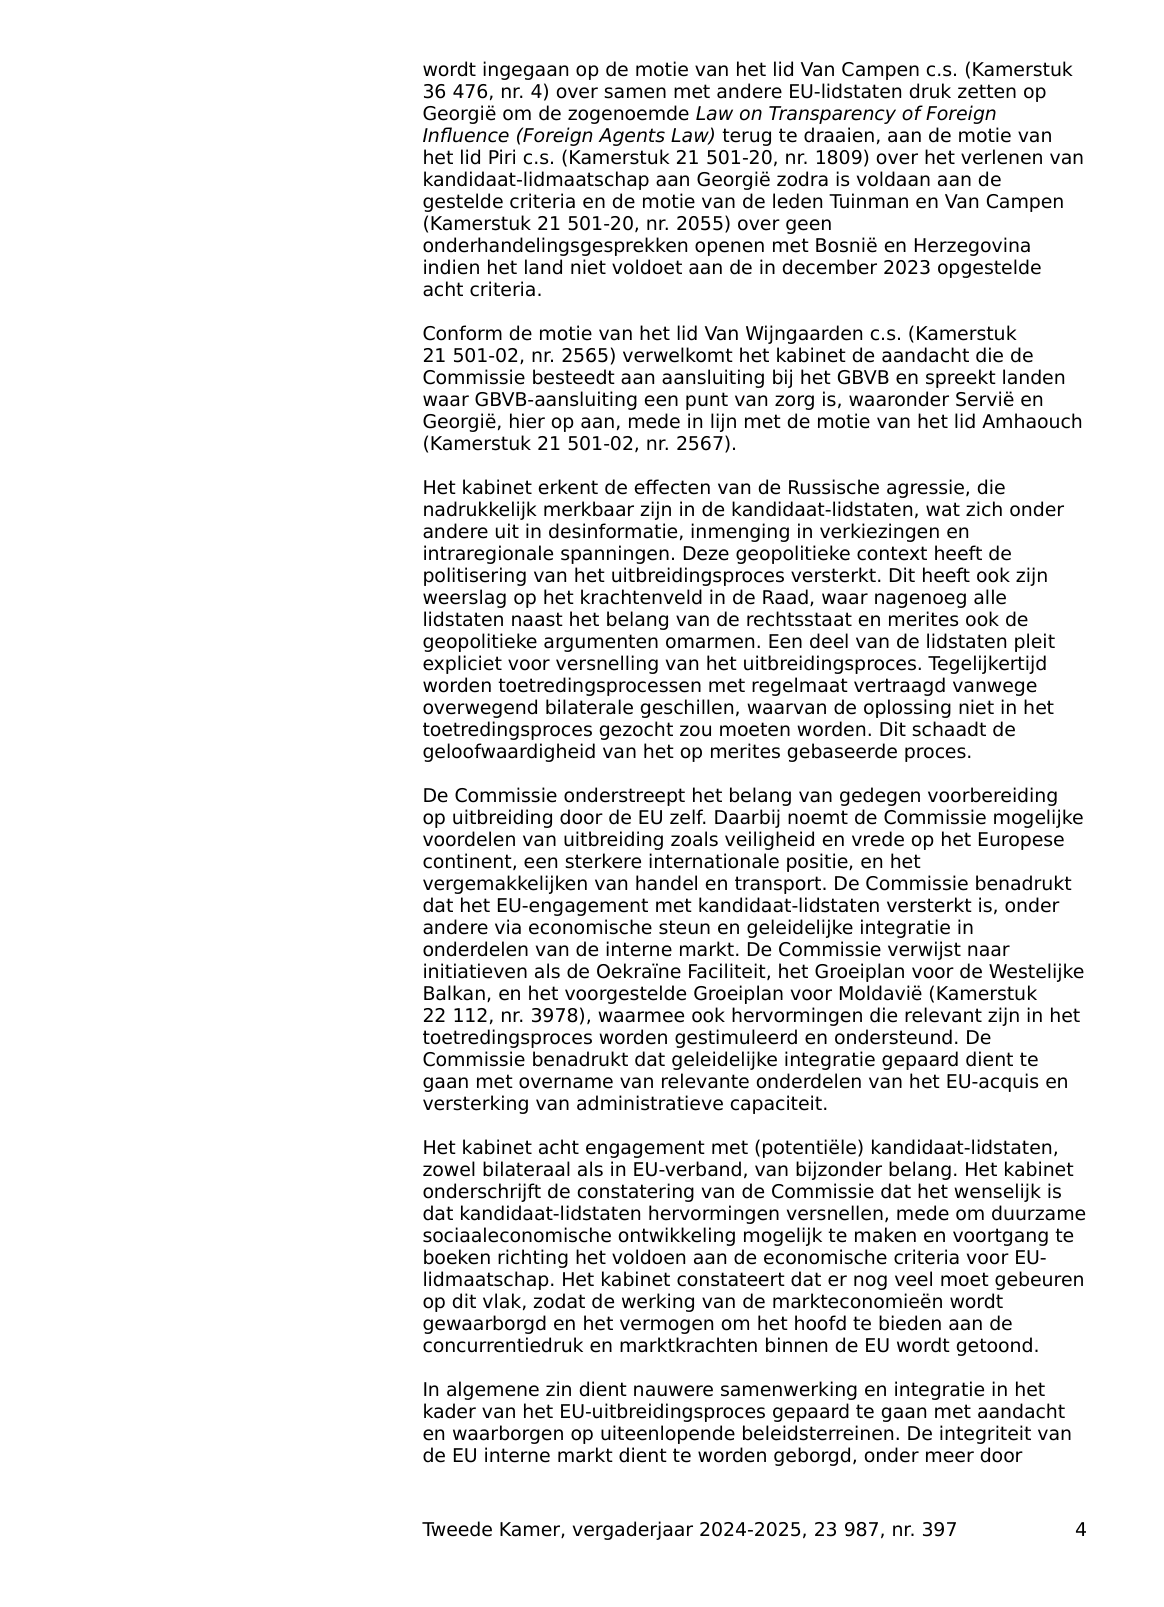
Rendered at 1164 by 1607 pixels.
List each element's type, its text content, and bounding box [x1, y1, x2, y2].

text Het kabinet erkent de effecten van de Russische agressie, die nadrukkelijk merkbaar zijn in de kandidaat-lidstaten, wat zich onder andere uit in desinformatie, inmenging in verkiezingen en intraregionale spanningen. Deze geopolitieke context heeft de politisering van het uitbreidingsproces versterkt. Dit heeft ook zijn weerslag op het krachtenveld in de Raad, waar nagenoeg alle lidstaten naast het belang van de rechtsstaat en merites ook de geopolitieke argumenten omarmen. Een deel van de lidstaten pleit expliciet voor versnelling van het uitbreidingsproces. Tegelijkertijd worden toetredingsprocessen met regelmaat vertraagd vanwege overwegend bilaterale geschillen, waarvan de oplossing niet in het toetredingsproces gezocht zou moeten worden. Dit schaadt de geloofwaardigheid van het op merites gebaseerde proces. [422, 477, 1087, 763]
text wordt ingegaan op de motie van het lid Van Campen c.s. (Kamerstuk 36 476, nr. 4) over samen met andere EU-lidstaten druk zetten op Georgië om de zogenoemde Law on Transparency of Foreign Influence (Foreign Agents Law) terug te draaien, aan de motie van het lid Piri c.s. (Kamerstuk 21 501-20, nr. 1809) over het verlenen van kandidaat-lidmaatschap aan Georgië zodra is voldaan aan de gestelde criteria en de motie van de leden Tuinman en Van Campen (Kamerstuk 21 501-20, nr. 2055) over geen onderhandelingsgesprekken openen met Bosnië en Herzegovina indien het land niet voldoet aan de in december 2023 opgestelde acht criteria. [422, 59, 1087, 301]
text Conform de motie van het lid Van Wijngaarden c.s. (Kamerstuk 21 501-02, nr. 2565) verwelkomt het kabinet de aandacht die de Commissie besteedt aan aansluiting bij het GBVB en spreekt landen waar GBVB-aansluiting een punt van zorg is, waaronder Servië en Georgië, hier op aan, mede in lijn met de motie van het lid Amhaouch (Kamerstuk 21 501-02, nr. 2567). [422, 323, 1087, 455]
text De Commissie onderstreept het belang van gedegen voorbereiding op uitbreiding door de EU zelf. Daarbij noemt de Commissie mogelijke voordelen van uitbreiding zoals veiligheid en vrede op het Europese continent, een sterkere internationale positie, en het vergemakkelijken van handel en transport. De Commissie benadrukt dat het EU-engagement met kandidaat-lidstaten versterkt is, onder andere via economische steun en geleidelijke integratie in onderdelen van de interne markt. De Commissie verwijst naar initiatieven als de Oekraïne Faciliteit, het Groeiplan voor de Westelijke Balkan, en het voorgestelde Groeiplan voor Moldavië (Kamerstuk 22 112, nr. 3978), waarmee ook hervormingen die relevant zijn in het toetredingsproces worden gestimuleerd en ondersteund. De Commissie benadrukt dat geleidelijke integratie gepaard dient te gaan met overname van relevante onderdelen van het EU-acquis en versterking van administratieve capaciteit. [422, 785, 1087, 1115]
text Het kabinet acht engagement met (potentiële) kandidaat-lidstaten, zowel bilateraal als in EU-verband, van bijzonder belang. Het kabinet onderschrijft de constatering van de Commissie dat het wenselijk is dat kandidaat-lidstaten hervormingen versnellen, mede om duurzame sociaaleconomische ontwikkeling mogelijk te maken en voortgang te boeken richting het voldoen aan de economische criteria voor EU-lidmaatschap. Het kabinet constateert dat er nog veel moet gebeuren op dit vlak, zodat de werking van de markteconomieën wordt gewaarborgd en het vermogen om het hoofd te bieden aan de concurrentiedruk en marktkrachten binnen de EU wordt getoond. [422, 1137, 1087, 1357]
text In algemene zin dient nauwere samenwerking en integratie in het kader van het EU-uitbreidingsproces gepaard te gaan met aandacht en waarborgen op uiteenlopende beleidsterreinen. De integriteit van de EU interne markt dient te worden geborgd, onder meer door [422, 1379, 1087, 1467]
